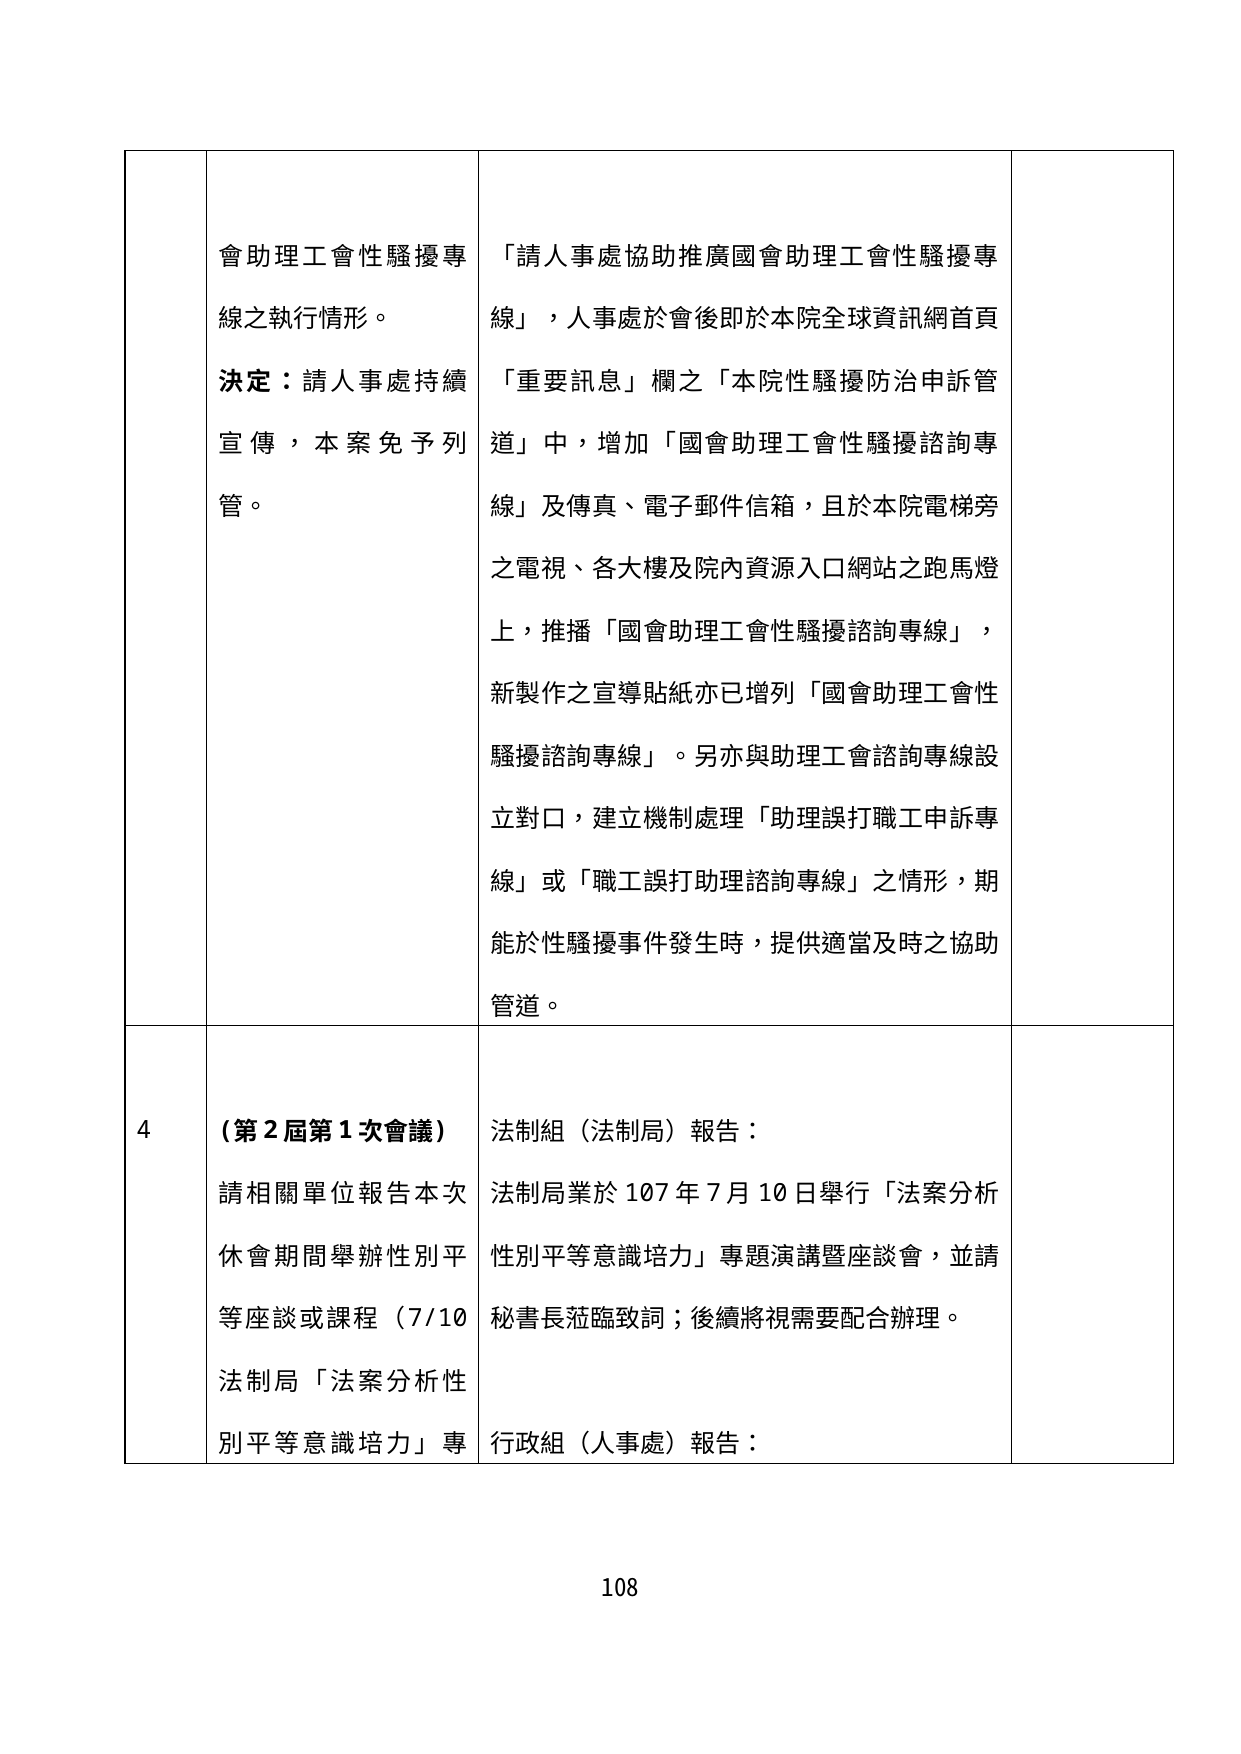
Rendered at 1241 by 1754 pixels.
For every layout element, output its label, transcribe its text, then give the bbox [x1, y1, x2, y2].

table_cell [1012, 151, 1173, 1025]
table_cell [1012, 1026, 1173, 1462]
table_cell 「請人事處協助推廣國會助理工會性騷擾專線」，人事處於會後即於本院全球資訊網首頁「重要訊息」欄之「本院性騷擾防治申訴管道」中，增加「國會助理工會性騷擾諮詢專線」及傳真、電子郵件信箱，且於本院電梯旁之電視、各大樓及院內資源入口網站之跑馬燈上，推播「國會助理工會性騷擾諮詢專線」，新製作之宣導貼紙亦已增列「國會助理工會性騷擾諮詢專線」。另亦與助理工會諮詢專線設立對口，建立機制處理「助理誤打職工申訴專線」或「職工誤打助理諮詢專線」之情形，期能於性騷擾事件發生時，提供適當及時之協助管道。 [479, 151, 1011, 1025]
table_cell 會助理工會性騷擾專線之執行情形。 決定：請人事處持續宣傳，本案免予列管。 [207, 151, 478, 1025]
table_cell [126, 151, 206, 1025]
table_cell 4 [126, 1026, 206, 1462]
table_cell 法制組（法制局）報告： 法制局業於107年7月10日舉行「法案分析性別平等意識培力」專題演講暨座談會，並請秘書長蒞臨致詞；後續將視需要配合辦理。 行政組（人事處）報告： [479, 1026, 1011, 1462]
table_cell (第2屆第1次會議) 請相關單位報告本次休會期間舉辦性別平等座談或課程（7/10法制局「法案分析性別平等意識培力」專 [207, 1026, 478, 1462]
